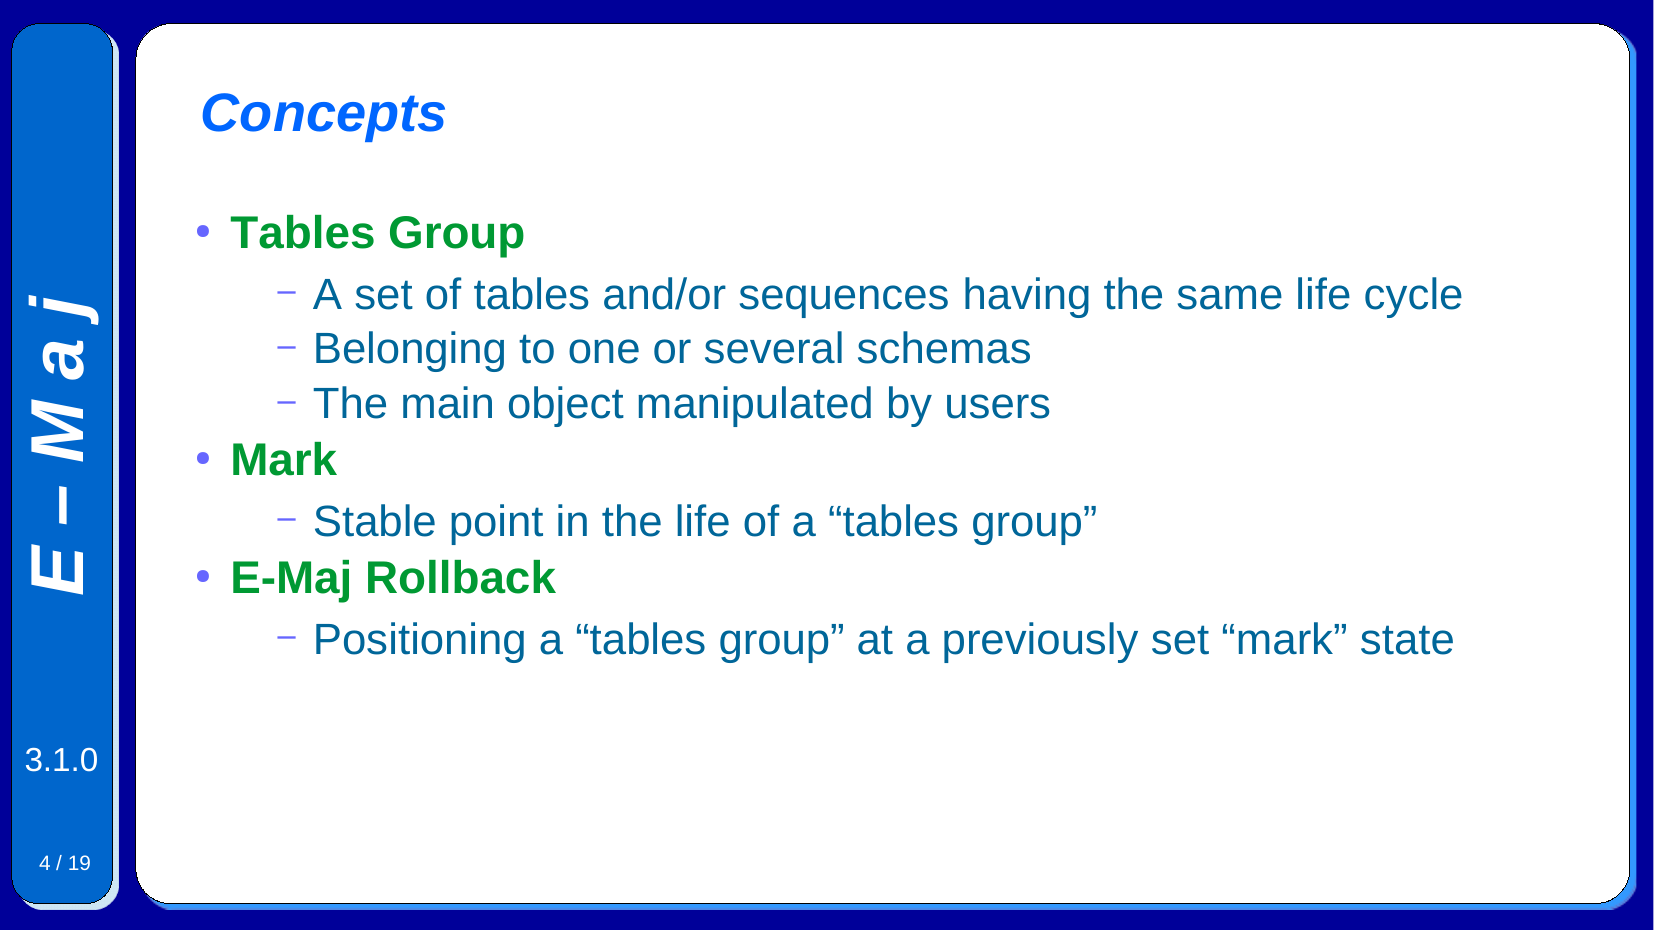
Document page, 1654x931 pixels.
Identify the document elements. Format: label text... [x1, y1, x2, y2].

title Concepts [200, 34, 1575, 191]
list Tables Group A set of tables and/or sequences having the same life cycle Belonging to one or several schemas The main object manipulated by users Mark Stable point in the life of a “tables group” E-Maj Rollback Positioning a “tables group” at a previously set “mark” state [177, 206, 1587, 827]
